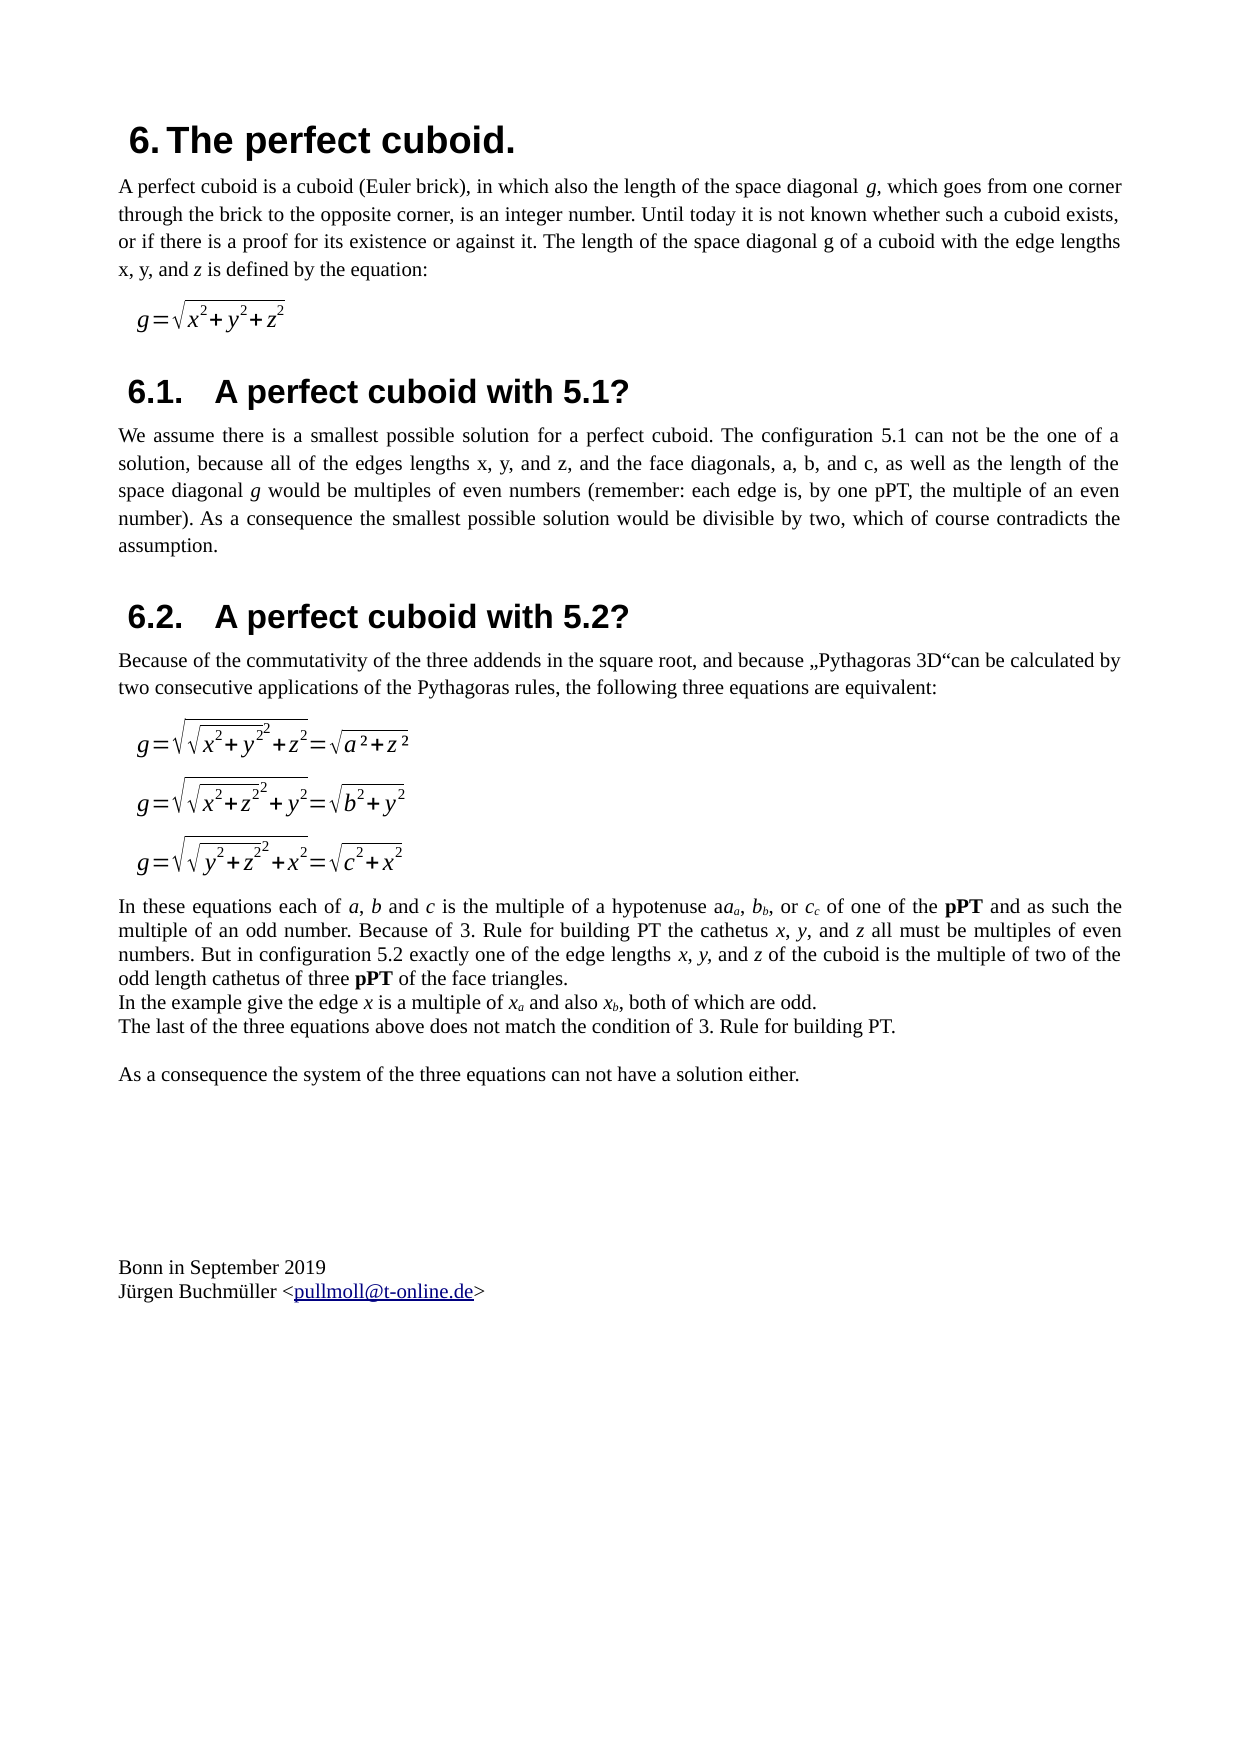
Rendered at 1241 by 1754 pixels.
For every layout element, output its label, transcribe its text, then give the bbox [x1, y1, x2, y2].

text The last of the three equations above does not match the condition of 3. Rule for building PT. [118, 1014, 1122, 1038]
subtitle A perfect cuboid with 5.2? [118, 596, 1122, 635]
subtitle A perfect cuboid with 5.1? [118, 372, 1122, 411]
text Jürgen Buchmüller <pullmoll@t-online.de> [118, 1279, 1122, 1303]
text We assume there is a smallest possible solution for a perfect cuboid. The configuration 5.1 can not be the one of a solution, because all of the edges lengths x, y, and z, and the face diagonals, a, b, and c, as well as the length of the space diagonal g would be multiples of even numbers (remember: each edge is, by one pPT, the multiple of an even number). As a consequence the smallest possible solution would be divisible by two, which of course contradicts the assumption. [118, 423, 1122, 557]
text In these equations each of a, b and c is the multiple of a hypotenuse aaa, bb, or cc of one of the pPT and as such the multiple of an odd number. Because of 3. Rule for building PT the cathetus x, y, and z all must be multiples of even numbers. But in configuration 5.2 exactly one of the edge lengths x, y, and z of the cuboid is the multiple of two of the odd length cathetus of three pPT of the face triangles. [118, 894, 1122, 990]
text A perfect cuboid is a cuboid (Euler brick), in which also the length of the space diagonal g, which goes from one corner through the brick to the opposite corner, is an integer number. Until today it is not known whether such a cuboid exists, or if there is a proof for its existence or against it. The length of the space diagonal g of a cuboid with the edge lengths x, y, and z is defined by the equation: [118, 174, 1122, 281]
text Bonn in September 2019 [118, 1254, 1122, 1279]
text In the example give the edge x is a multiple of xa and also xb, both of which are odd. [118, 990, 1122, 1014]
text As a consequence the system of the three equations can not have a solution either. [118, 1062, 1122, 1086]
text Because of the commutativity of the three addends in the square root, and because „Pythagoras 3D“can be calculated by two consecutive applications of the Pythagoras rules, the following three equations are equivalent: [118, 648, 1122, 699]
subtitle The perfect cuboid. [118, 118, 1122, 162]
